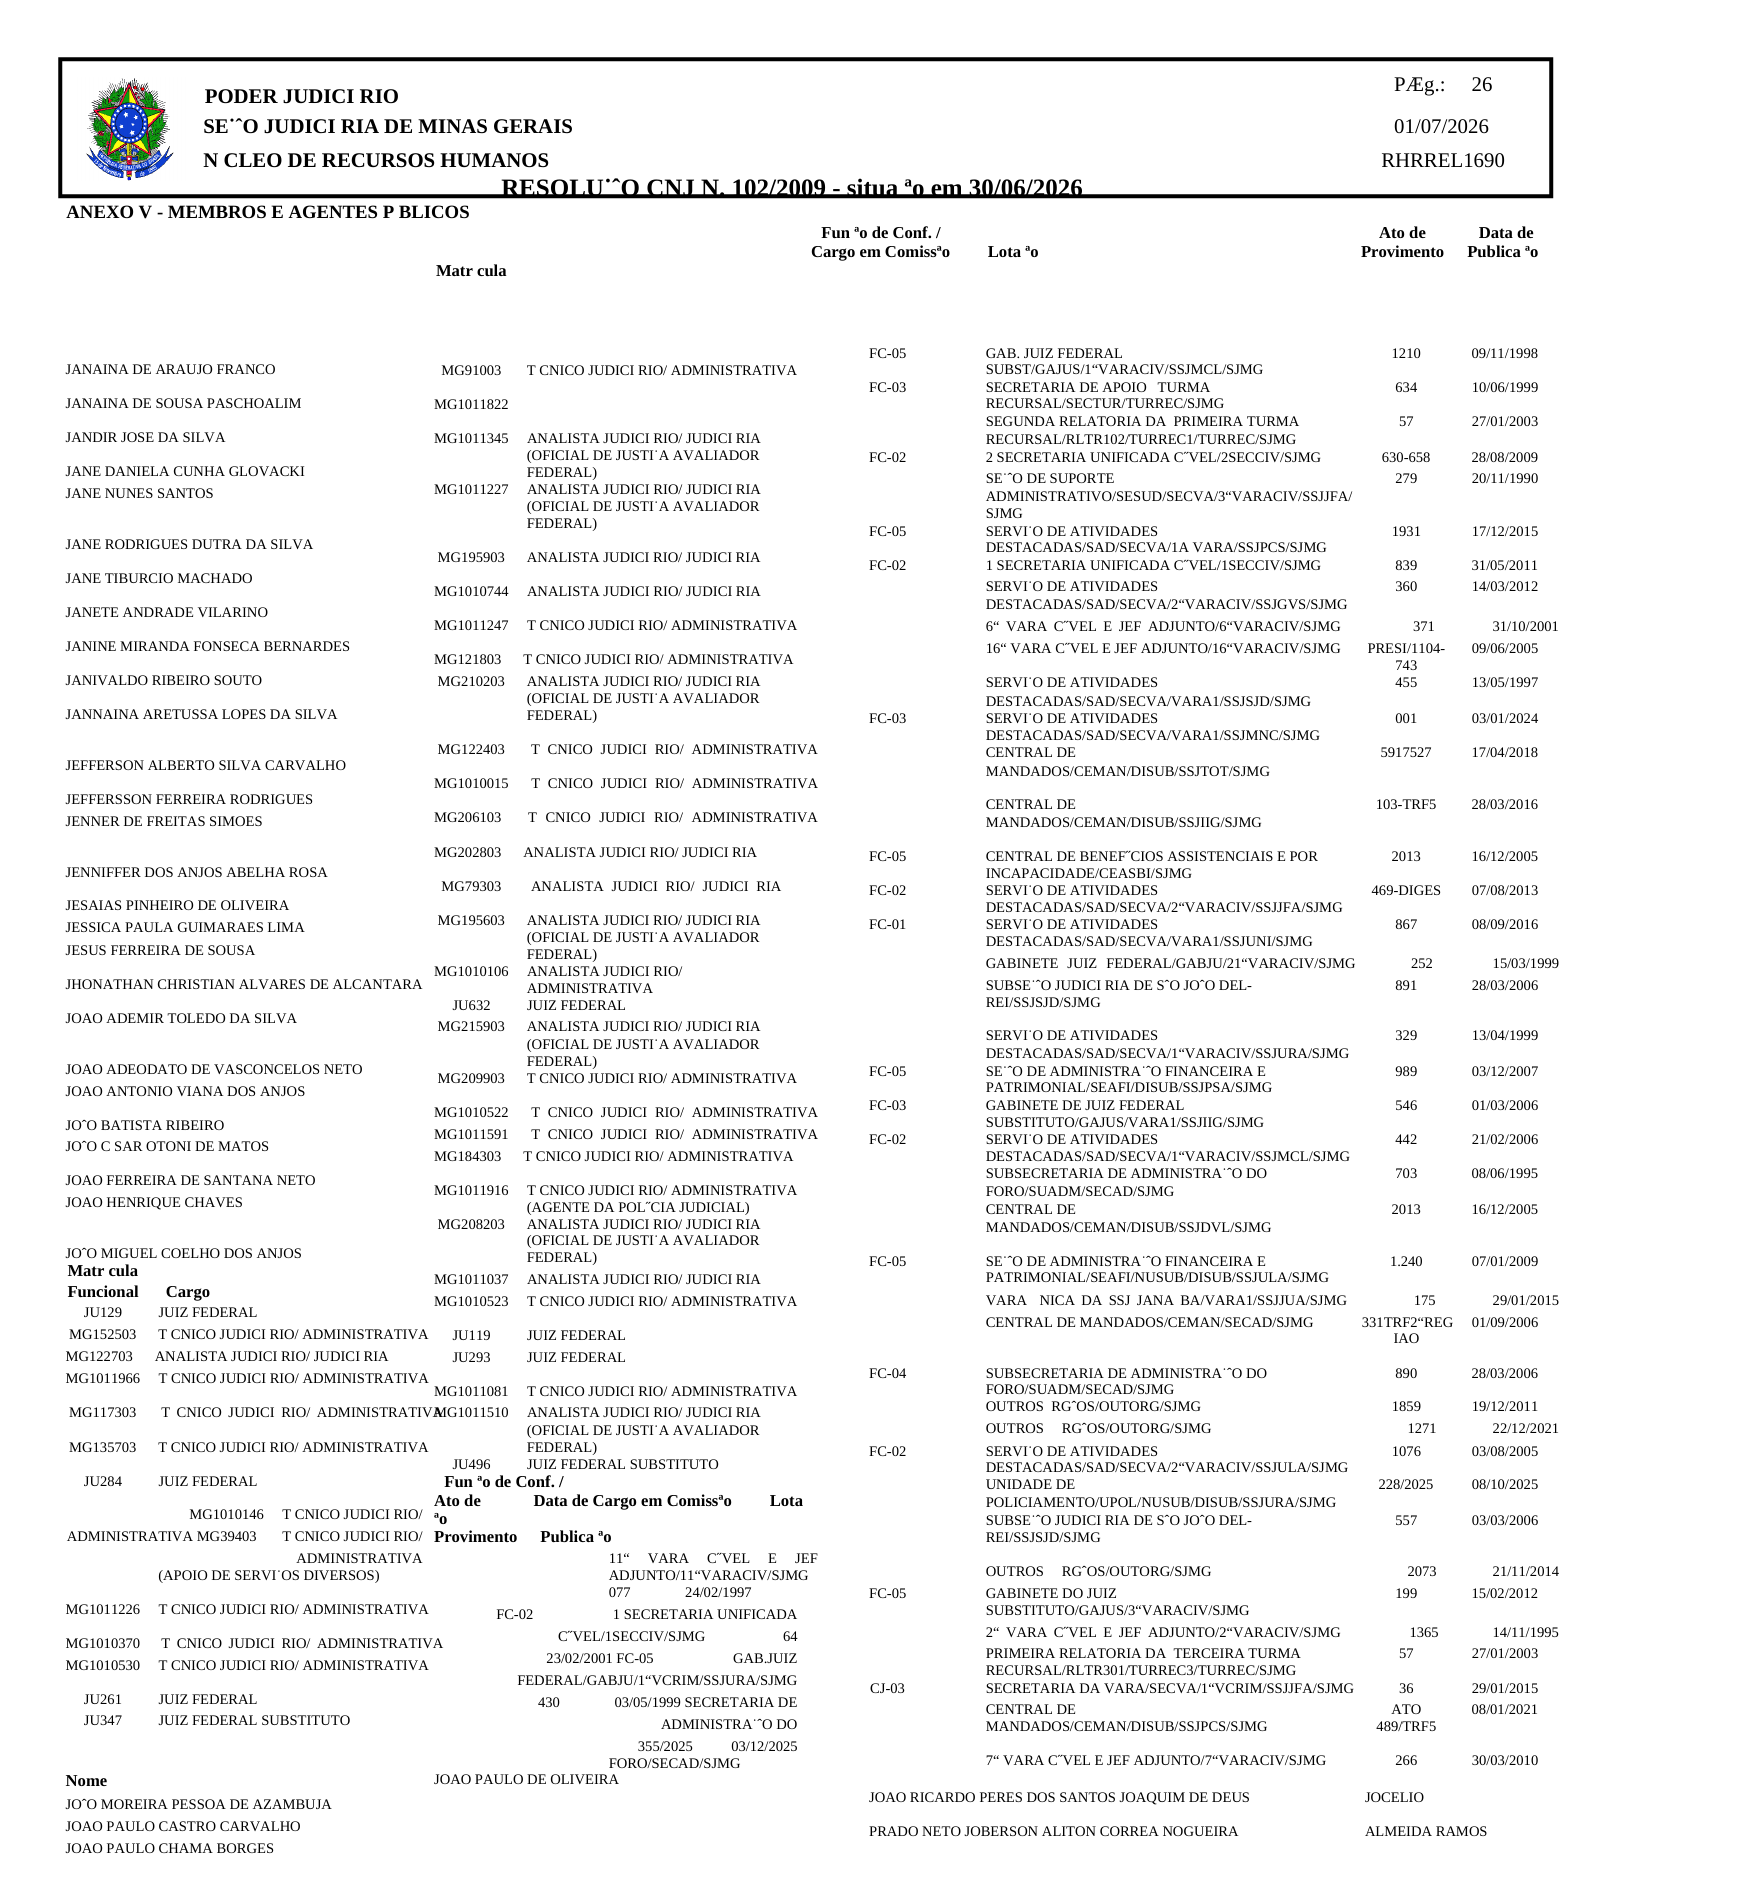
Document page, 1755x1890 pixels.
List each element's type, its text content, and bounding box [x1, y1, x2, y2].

text JU293 JUIZ FEDERAL [452, 1348, 804, 1365]
text 11“ VARA C˝VEL E JEF ADJUNTO/11“VARACIV/SJMG 077 24/02/1997 [608, 1549, 804, 1601]
text MG195903 ANALISTA JUDICI RIO/ JUDICI RIA MG1010744 ANALISTA JUDICI RIO/ JUDICI RIA MG1011247 T CNICO JUDICI RIO/ ADMINISTRATIVA MG121803 T CNICO JUDICI RIO/ ADMINISTRATIVA [434, 531, 804, 668]
text JOAO PAULO DE OLIVEIRA [434, 1771, 818, 1788]
text RECURSAL/SECTUR/TURREC/SJMG [986, 396, 1559, 412]
text FC-01 SERVI˙O DE ATIVIDADES 867 08/09/2016 [869, 915, 1559, 933]
text DESTACADAS/SAD/SECVA/1“VARACIV/SSJMCL/SJMG [986, 1148, 1559, 1164]
text (APOIO DE SERVI˙OS DIVERSOS) [158, 1567, 428, 1583]
text MG1011037 ANALISTA JUDICI RIO/ JUDICI RIA MG1010523 T CNICO JUDICI RIO/ ADMINISTRATIVA [434, 1266, 804, 1310]
text JENNIFFER DOS ANJOS ABELHA ROSA [65, 864, 428, 880]
text MG1011227 ANALISTA JUDICI RIO/ JUDICI RIA [434, 481, 804, 497]
picture [54, 53, 1557, 201]
text VARA NICA DA SSJ JANA BA/VARA1/SSJJUA/SJMG 175 29/01/2015 CENTRAL DE MANDADOS/CEMAN/SECAD/SJMG 331TRF2“REG 01/09/2006 [986, 1286, 1559, 1330]
text JANETE ANDRADE VILARINO [65, 604, 428, 621]
text Fun ªo de Conf. / Ato de Data de Cargo em Comissªo Lota ªo Provimento Publica ªo [434, 1473, 804, 1546]
text JANNAINA ARETUSSA LOPES DA SILVA [65, 707, 428, 723]
text SERVI˙O DE ATIVIDADES 455 13/05/1997 DESTACADAS/SAD/SECVA/VARA1/SSJSJD/SJMG [986, 673, 1559, 709]
text JOˆO C SAR OTONI DE MATOS [65, 1139, 428, 1155]
text JU119 JUIZ FEDERAL [452, 1327, 804, 1343]
text SERVI˙O DE ATIVIDADES 360 14/03/2012 DESTACADAS/SAD/SECVA/2“VARACIV/SSJGVS/SJMG [986, 576, 1559, 612]
text OUTROS RGˆOS/OUTORG/SJMG 2073 21/11/2014 FC-05 GABINETE DO JUIZ 199 15/02/2012 [869, 1558, 1559, 1602]
text CENTRAL DE 2013 16/12/2005 MANDADOS/CEMAN/DISUB/SSJDVL/SJMG [986, 1200, 1559, 1235]
text DESTACADAS/SAD/SECVA/2“VARACIV/SSJULA/SJMG [986, 1459, 1559, 1475]
text DESTACADAS/SAD/SECVA/1A VARA/SSJPCS/SJMG [986, 539, 1559, 556]
text DESTACADAS/SAD/SECVA/VARA1/SSJUNI/SJMG [986, 933, 1559, 949]
text Nome [65, 1771, 422, 1790]
text MG1011226 T CNICO JUDICI RIO/ ADMINISTRATIVA [65, 1601, 428, 1618]
text (OFICIAL DE JUSTI˙A AVALIADOR FEDERAL) [527, 1421, 780, 1455]
text FC-02 1 SECRETARIA UNIFICADA C˝VEL/1SECCIV/SJMG 64 23/02/2001 FC-05 GAB.JUIZ FEDERAL/GABJU/1“VCRIM/SSJURA/SJMG 430 03/05/1999 SECRETARIA DE ADMINISTRA˙ˆO DO 355/2025 03/12/2025 [492, 1601, 797, 1755]
text JANINE MIRANDA FONSECA BERNARDES JANIVALDO RIBEIRO SOUTO [65, 621, 371, 689]
text JU496 JUIZ FEDERAL SUBSTITUTO [452, 1456, 804, 1473]
text JOAO ADEODATO DE VASCONCELOS NETO JOAO ANTONIO VIANA DOS ANJOS [65, 1055, 383, 1099]
text (AGENTE DA POL˝CIA JUDICIAL) MG208203 ANALISTA JUDICI RIO/ JUDICI RIA [437, 1198, 782, 1232]
text JU129 JUIZ FEDERAL [84, 1304, 428, 1321]
text (OFICIAL DE JUSTI˙A AVALIADOR FEDERAL) [527, 497, 780, 531]
text UNIDADE DE 228/2025 08/10/2025 POLICIAMENTO/UPOL/NUSUB/DISUB/SSJURA/SJMG [986, 1475, 1559, 1511]
text PATRIMONIAL/SEAFI/DISUB/SSJPSA/SJMG [986, 1080, 1559, 1096]
text FC-03 SERVI˙O DE ATIVIDADES 001 03/01/2024 [869, 709, 1559, 727]
text JU632 JUIZ FEDERAL [452, 997, 804, 1013]
text CENTRAL DE 103-TRF5 28/03/2016 MANDADOS/CEMAN/DISUB/SSJIIG/SJMG [986, 795, 1559, 831]
text MG122403 T CNICO JUDICI RIO/ ADMINISTRATIVA MG1010015 T CNICO JUDICI RIO/ ADMINISTRATIVA MG206103 T CNICO JUDICI RIO/ ADMINISTRATIVA MG202803 ANALISTA JUDICI RIO/ JUDICI RIA [434, 723, 804, 860]
text JU284 JUIZ FEDERAL [84, 1473, 428, 1489]
text FC-04 SUBSECRETARIA DE ADMINISTRA˙ˆO DO 890 28/03/2006 [869, 1364, 1559, 1381]
text MG1011916 T CNICO JUDICI RIO/ ADMINISTRATIVA [434, 1182, 804, 1198]
text DESTACADAS/SAD/SECVA/2“VARACIV/SSJJFA/SJMG [986, 899, 1559, 915]
text OUTROS RGˆOS/OUTORG/SJMG 1271 22/12/2021 FC-02 SERVI˙O DE ATIVIDADES 1076 03/08/2005 [869, 1415, 1559, 1459]
text PATRIMONIAL/SEAFI/NUSUB/DISUB/SSJULA/SJMG [986, 1270, 1559, 1286]
text FC-02 1 SECRETARIA UNIFICADA C˝VEL/1SECCIV/SJMG 839 31/05/2011 [869, 556, 1559, 573]
text (OFICIAL DE JUSTI˙A AVALIADOR [527, 1233, 804, 1249]
text IAO [1393, 1330, 1559, 1346]
text ADMINISTRATIVA [527, 980, 804, 996]
text FORO/SUADM/SECAD/SJMG [986, 1382, 1559, 1398]
text Funcional Cargo [67, 1281, 428, 1301]
text (OFICIAL DE JUSTI˙A AVALIADOR FEDERAL) [527, 689, 780, 723]
text (OFICIAL DE JUSTI˙A AVALIADOR FEDERAL) [527, 446, 780, 480]
text JOˆO MIGUEL COELHO DOS ANJOS [65, 1246, 428, 1262]
text CENTRAL DE 5917527 17/04/2018 MANDADOS/CEMAN/DISUB/SSJTOT/SJMG [986, 743, 1559, 779]
text JHONATHAN CHRISTIAN ALVARES DE ALCANTARA JOAO ADEMIR TOLEDO DA SILVA [65, 958, 428, 1026]
text CENTRAL DE ATO 08/01/2021 MANDADOS/CEMAN/DISUB/SSJPCS/SJMG 489/TRF5 [986, 1700, 1559, 1734]
text SUBSTITUTO/GAJUS/3“VARACIV/SJMG [986, 1602, 1559, 1618]
text SUBSE˙ˆO JUDICI RIA DE SˆO JOˆO DEL- 557 03/03/2006 REI/SSJSJD/SJMG [986, 1511, 1559, 1546]
text JOAO FERREIRA DE SANTANA NETO JOAO HENRIQUE CHAVES [65, 1167, 336, 1211]
text (OFICIAL DE JUSTI˙A AVALIADOR FEDERAL) [527, 1035, 780, 1069]
text MG91003 T CNICO JUDICI RIO/ ADMINISTRATIVA MG1011822 [434, 344, 804, 412]
text 7“ VARA C˝VEL E JEF ADJUNTO/7“VARACIV/SJMG 266 30/03/2010 [986, 1752, 1559, 1768]
text SEGUNDA RELATORIA DA PRIMEIRA TURMA 57 27/01/2003 RECURSAL/RLTR102/TURREC1/TURREC/SJMG [986, 412, 1559, 448]
text JOAO RICARDO PERES DOS SANTOS JOAQUIM DE DEUS PRADO NETO JOBERSON ALITON CORREA NOGUEIRA [869, 1771, 1300, 1840]
text 2“ VARA C˝VEL E JEF ADJUNTO/2“VARACIV/SJMG 1365 14/11/1995 PRIMEIRA RELATORIA DA TERCEIRA TURMA 57 27/01/2003 [986, 1618, 1559, 1662]
text FC-02 SERVI˙O DE ATIVIDADES 442 21/02/2006 [869, 1130, 1559, 1148]
text JU347 JUIZ FEDERAL SUBSTITUTO [84, 1713, 428, 1729]
text MG152503 T CNICO JUDICI RIO/ ADMINISTRATIVA MG122703 ANALISTA JUDICI RIO/ JUDICI RIA MG1011966 T CNICO JUDICI RIO/ ADMINISTRATIVA [65, 1321, 428, 1387]
text JEFFERSSON FERREIRA RODRIGUES JENNER DE FREITAS SIMOES [65, 785, 334, 829]
text JESAIAS PINHEIRO DE OLIVEIRA JESSICA PAULA GUIMARAES LIMA JESUS FERREIRA DE SOUSA [65, 892, 326, 958]
text MG117303 T CNICO JUDICI RIO/ ADMINISTRATIVA MG135703 T CNICO JUDICI RIO/ ADMINISTRATIVA [69, 1387, 428, 1455]
text FORO/SECAD/SJMG [608, 1755, 804, 1771]
text FEDERAL) [527, 1249, 804, 1266]
text FC-03 GABINETE DE JUIZ FEDERAL 546 01/03/2006 [869, 1096, 1559, 1113]
text OUTROS RGˆOS/OUTORG/SJMG 1859 19/12/2011 [986, 1398, 1559, 1415]
text GABINETE JUIZ FEDERAL/GABJU/21“VARACIV/SJMG 252 15/03/1999 SUBSE˙ˆO JUDICI RIA DE SˆO JOˆO DEL- 891 28/03/2006 [986, 949, 1559, 993]
text SUBSECRETARIA DE ADMINISTRA˙ˆO DO 703 08/06/1995 FORO/SUADM/SECAD/SJMG [986, 1164, 1559, 1199]
text SUBSTITUTO/GAJUS/VARA1/SSJIIG/SJMG [986, 1114, 1559, 1130]
text JANAINA DE ARAUJO FRANCO JANAINA DE SOUSA PASCHOALIM JANDIR JOSE DA SILVA [65, 344, 322, 446]
text MG1010146 T CNICO JUDICI RIO/ ADMINISTRATIVA MG39403 T CNICO JUDICI RIO/ ADMINISTRATIVA [65, 1501, 423, 1567]
text (OFICIAL DE JUSTI˙A AVALIADOR FEDERAL) [527, 929, 780, 963]
text MG1010106 ANALISTA JUDICI RIO/ [434, 963, 804, 980]
text INCAPACIDADE/CEASBI/SJMG [986, 865, 1559, 881]
text REI/SSJSJD/SJMG [986, 994, 1559, 1010]
text SERVI˙O DE ATIVIDADES 329 13/04/1999 DESTACADAS/SAD/SECVA/1“VARACIV/SSJURA/SJMG [986, 1026, 1559, 1062]
text FC-03 SECRETARIA DE APOIO TURMA 634 10/06/1999 [869, 378, 1559, 395]
text JANE DANIELA CUNHA GLOVACKI JANE NUNES SANTOS [65, 458, 326, 502]
text FC-02 2 SECRETARIA UNIFICADA C˝VEL/2SECCIV/SJMG 630-658 28/08/2009 [869, 448, 1559, 465]
text JOˆO MOREIRA PESSOA DE AZAMBUJA JOAO PAULO CASTRO CARVALHO JOAO PAULO CHAMA BORGES [65, 1791, 342, 1857]
text JEFFERSON ALBERTO SILVA CARVALHO [65, 757, 428, 773]
text MG1010370 T CNICO JUDICI RIO/ ADMINISTRATIVA MG1010530 T CNICO JUDICI RIO/ ADMINISTRATIVA [65, 1629, 428, 1673]
text 6“ VARA C˝VEL E JEF ADJUNTO/6“VARACIV/SJMG 371 31/10/2001 16“ VARA C˝VEL E JEF ADJUNTO/16“VARACIV/SJMG PRESI/1104- 09/06/2005 [986, 613, 1559, 657]
text FC-05 GAB. JUIZ FEDERAL 1210 09/11/1998 [869, 344, 1559, 361]
text JOˆO BATISTA RIBEIRO [65, 1117, 428, 1133]
text FC-05 SE˙ˆO DE ADMINISTRA˙ˆO FINANCEIRA E 989 03/12/2007 [869, 1062, 1559, 1079]
text MG79303 ANALISTA JUDICI RIO/ JUDICI RIA MG195603 ANALISTA JUDICI RIO/ JUDICI RIA [437, 860, 782, 929]
text MG215903 ANALISTA JUDICI RIO/ JUDICI RIA [437, 1018, 804, 1035]
text FC-05 SERVI˙O DE ATIVIDADES 1931 17/12/2015 [869, 522, 1559, 539]
text FC-05 CENTRAL DE BENEF˝CIOS ASSISTENCIAIS E POR 2013 16/12/2005 [869, 847, 1559, 865]
text MG1011081 T CNICO JUDICI RIO/ ADMINISTRATIVA MG1011510 ANALISTA JUDICI RIO/ JUDICI RIA [434, 1377, 804, 1421]
text MG1010522 T CNICO JUDICI RIO/ ADMINISTRATIVA MG1011591 T CNICO JUDICI RIO/ ADMINISTRATIVA MG184303 T CNICO JUDICI RIO/ ADMINISTRATIVA [434, 1098, 804, 1164]
text SUBST/GAJUS/1“VARACIV/SSJMCL/SJMG [986, 362, 1559, 378]
text MG209903 T CNICO JUDICI RIO/ ADMINISTRATIVA [437, 1070, 804, 1087]
text 743 [1395, 657, 1559, 673]
text CJ-03 SECRETARIA DA VARA/SECVA/1“VCRIM/SSJJFA/SJMG 36 29/01/2015 [870, 1679, 1559, 1696]
text JOCELIO ALMEIDA RAMOS [1365, 1771, 1489, 1840]
text MG1011345 ANALISTA JUDICI RIO/ JUDICI RIA [434, 430, 804, 446]
text MG210203 ANALISTA JUDICI RIO/ JUDICI RIA [437, 673, 804, 689]
text SJMG [986, 506, 1559, 522]
text RECURSAL/RLTR301/TURREC3/TURREC/SJMG [986, 1663, 1559, 1679]
text JANE RODRIGUES DUTRA DA SILVA JANE TIBURCIO MACHADO [65, 518, 334, 587]
text JU261 JUIZ FEDERAL [84, 1691, 428, 1707]
text SE˙ˆO DE SUPORTE 279 20/11/1990 ADMINISTRATIVO/SESUD/SECVA/3“VARACIV/SSJJFA/ [986, 469, 1559, 505]
text FC-05 SE˙ˆO DE ADMINISTRA˙ˆO FINANCEIRA E 1.240 07/01/2009 [869, 1252, 1559, 1269]
text FC-02 SERVI˙O DE ATIVIDADES 469-DIGES 07/08/2013 [869, 881, 1559, 899]
text DESTACADAS/SAD/SECVA/VARA1/SSJMNC/SJMG [986, 727, 1559, 743]
text Matr cula [67, 1262, 428, 1280]
